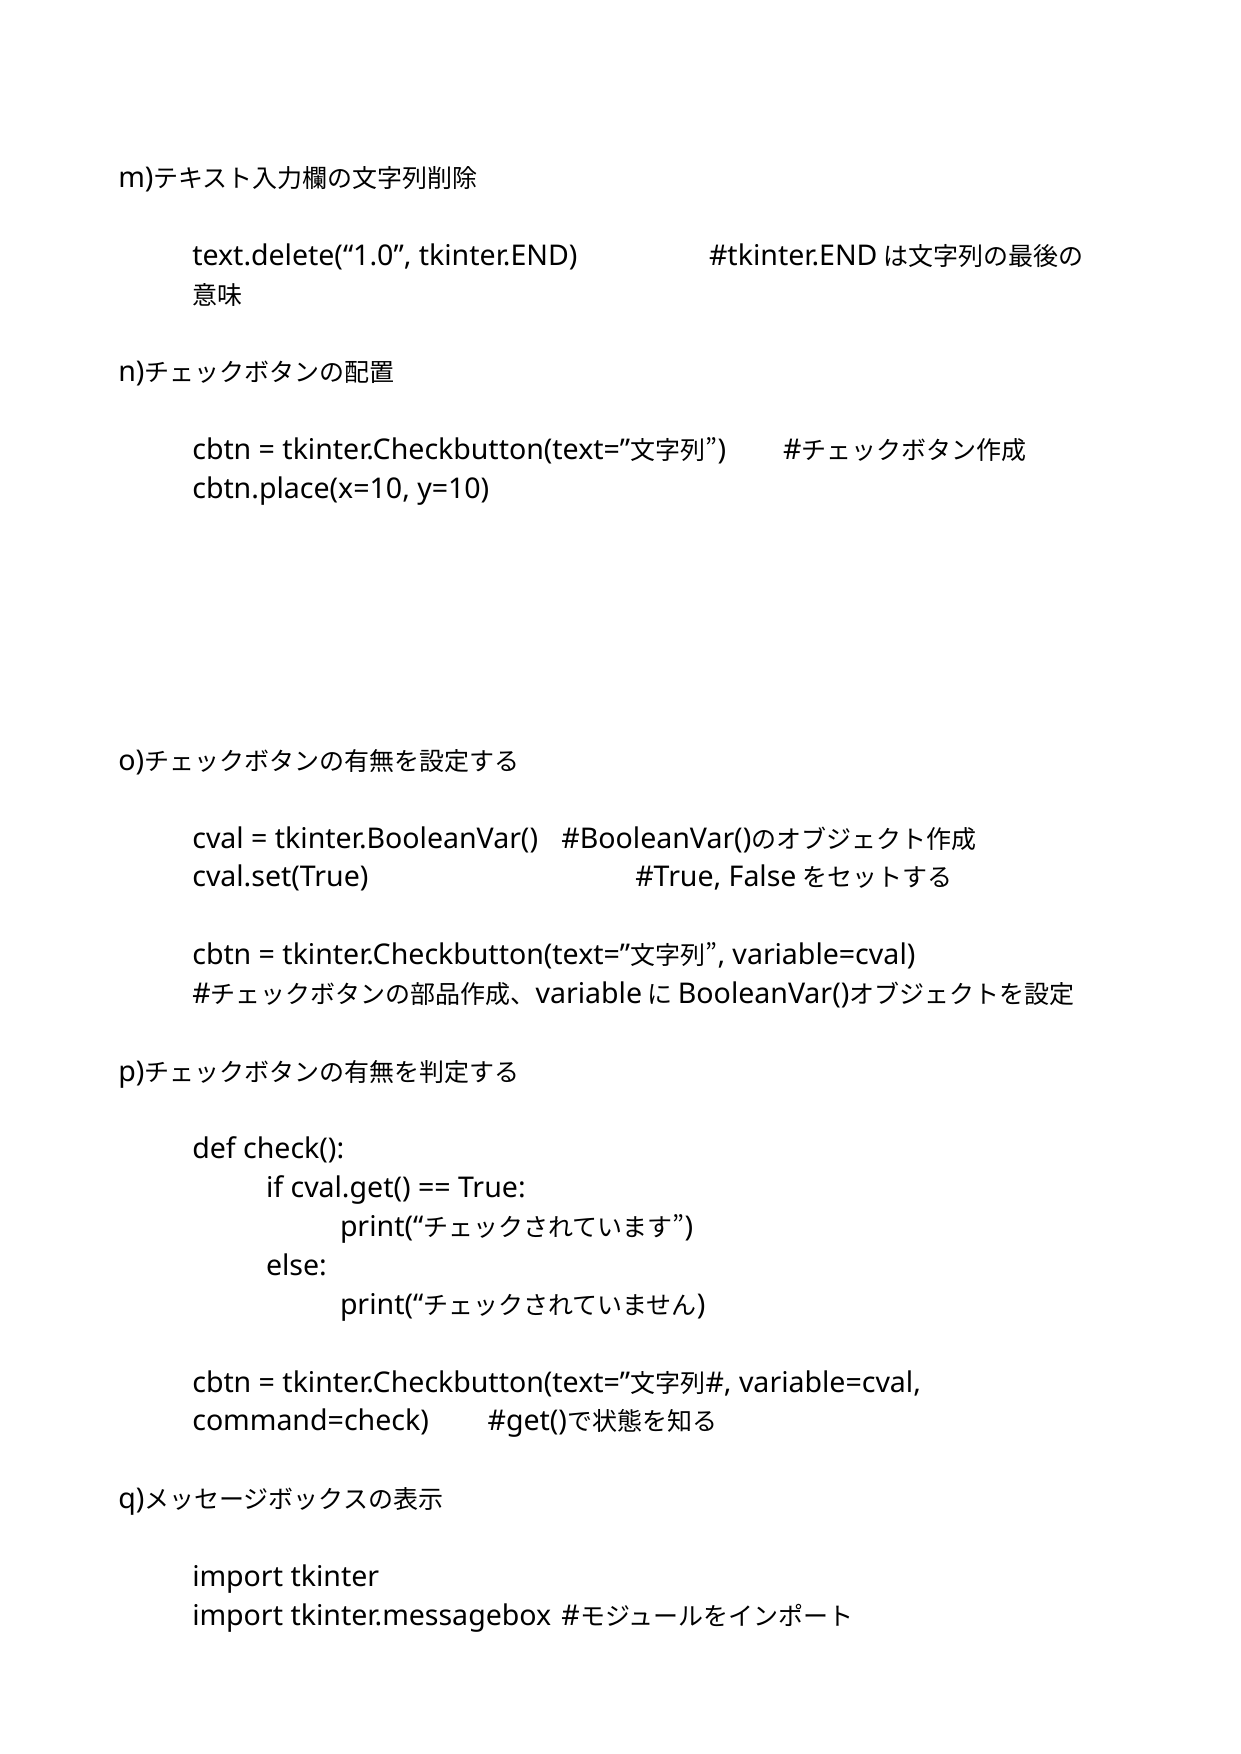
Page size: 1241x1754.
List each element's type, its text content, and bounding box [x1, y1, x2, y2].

text p)チェックボタンの有無を判定する [118, 1051, 1122, 1089]
text q)メッセージボックスの表示 [118, 1478, 1122, 1517]
text if cval.get() == True: [118, 1167, 1122, 1206]
text n)チェックボタンの配置 [118, 351, 1122, 390]
text def check(): [118, 1128, 1122, 1167]
text cbtn = tkinter.Checkbutton(text=”文字列#, variable=cval, [118, 1361, 1122, 1400]
text print(“チェックされていません) [118, 1284, 1122, 1323]
text import tkinter.messagebox #モジュールをインポート [118, 1594, 1122, 1633]
text #チェックボタンの部品作成、variableにBooleanVar()オブジェクトを設定 [118, 973, 1122, 1012]
text text.delete(“1.0”, tkinter.END) #tkinter.ENDは文字列の最後の 意味 [118, 235, 1122, 312]
text cval.set(True) #True, Falseをセットする [118, 856, 1122, 895]
text m)テキスト入力欄の文字列削除 [118, 157, 1122, 196]
text cbtn = tkinter.Checkbutton(text=”文字列”, variable=cval) [118, 934, 1122, 973]
text import tkinter [118, 1556, 1122, 1594]
text o)チェックボタンの有無を設定する [118, 740, 1122, 779]
text cbtn = tkinter.Checkbutton(text=”文字列”) #チェックボタン作成 [118, 429, 1122, 468]
text cbtn.place(x=10, y=10) [118, 468, 1122, 507]
text command=check) #get()で状態を知る [118, 1400, 1122, 1439]
text else: [118, 1245, 1122, 1284]
text cval = tkinter.BooleanVar() #BooleanVar()のオブジェクト作成 [118, 817, 1122, 856]
text print(“チェックされています”) [118, 1206, 1122, 1245]
